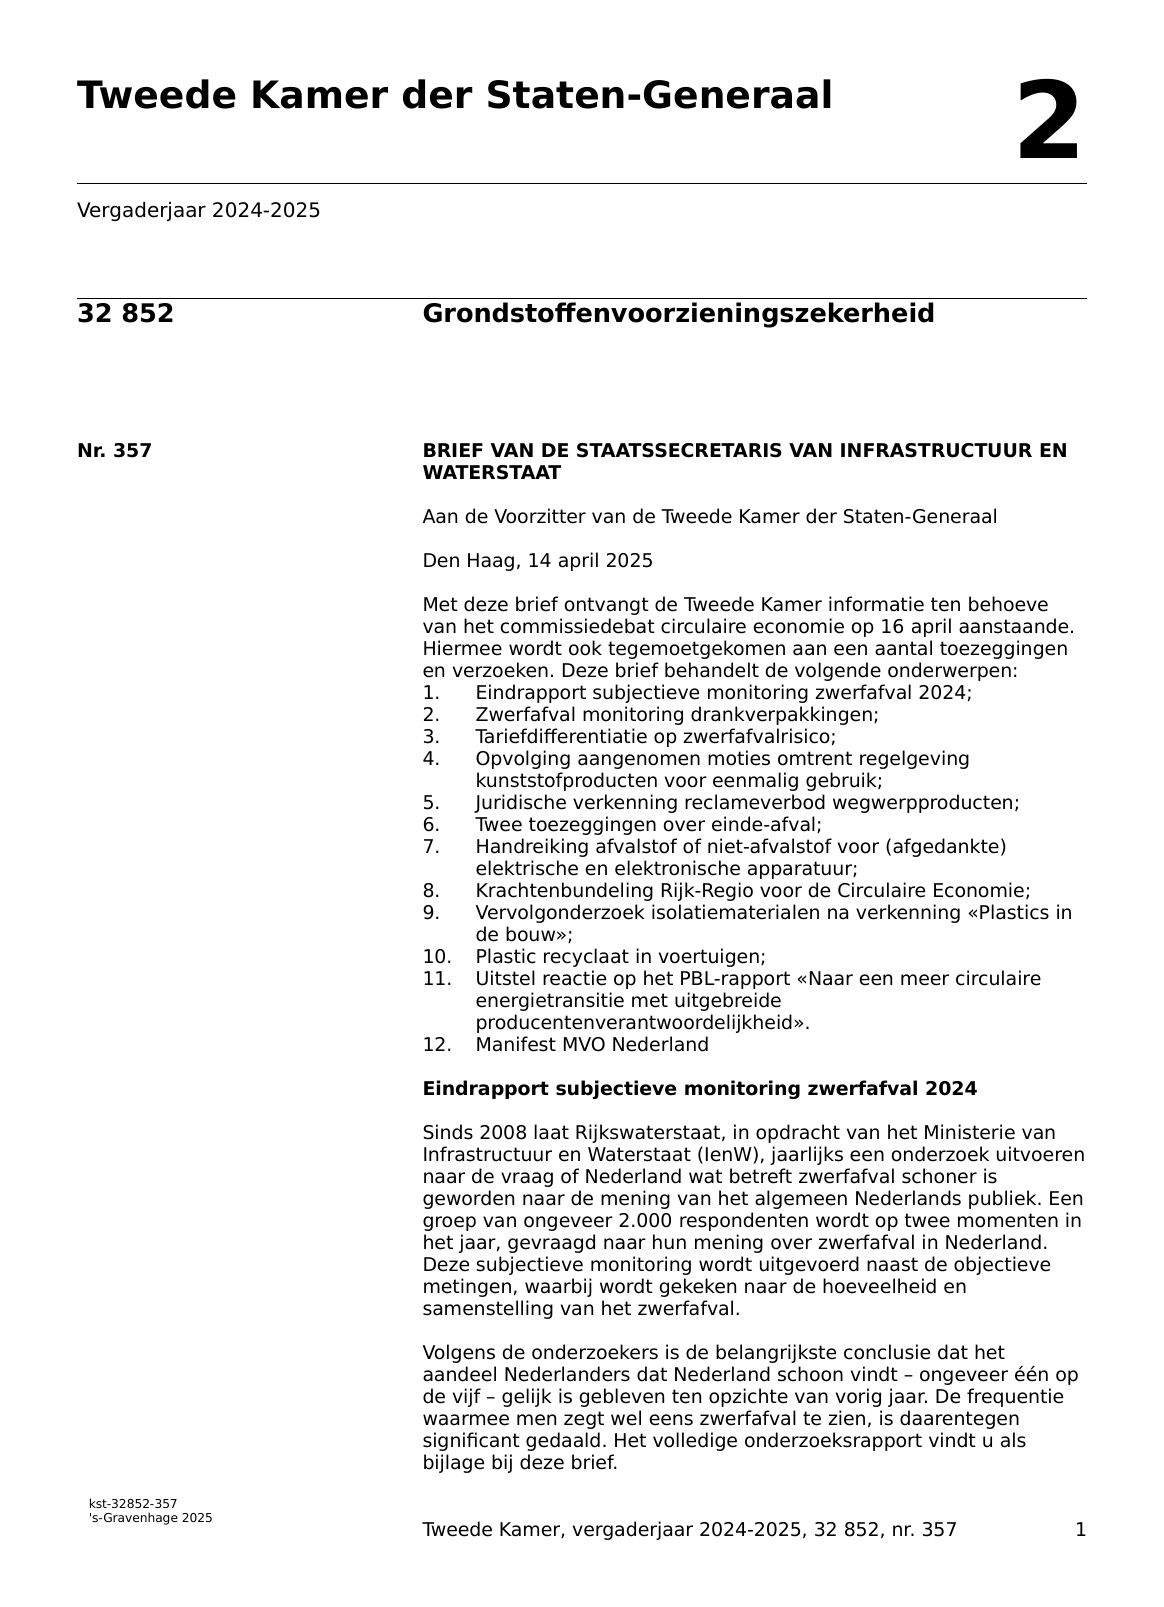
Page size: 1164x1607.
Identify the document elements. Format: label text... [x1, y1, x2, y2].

text Met deze brief ontvangt de Tweede Kamer informatie ten behoeve van het commissiedebat circulaire economie op 16 april aanstaande. Hiermee wordt ook tegemoetgekomen aan een aantal toezeggingen en verzoeken. Deze brief behandelt de volgende onderwerpen: [422, 594, 1087, 682]
text Volgens de onderzoekers is de belangrijkste conclusie dat het aandeel Nederlanders dat Nederland schoon vindt – ongeveer één op de vijf – gelijk is gebleven ten opzichte van vorig jaar. De frequentie waarmee men zegt wel eens zwerfafval te zien, is daarentegen significant gedaald. Het volledige onderzoeksrapport vindt u als bijlage bij deze brief. [422, 1342, 1087, 1474]
text 6. Twee toezeggingen over einde-afval; [422, 814, 1087, 836]
text 5. Juridische verkenning reclameverbod wegwerpproducten; [422, 792, 1087, 814]
text 9. Vervolgonderzoek isolatiematerialen na verkenning «Plastics in de bouw»; [422, 902, 1087, 946]
text 12. Manifest MVO Nederland [422, 1034, 1087, 1056]
text 11. Uitstel reactie op het PBL-rapport «Naar een meer circulaire energietransitie met uitgebreide producentenverantwoordelijkheid». [422, 968, 1087, 1034]
text 3. Tariefdifferentiatie op zwerfafvalrisico; [422, 726, 1087, 748]
text Den Haag, 14 april 2025 [422, 550, 1087, 572]
text 7. Handreiking afvalstof of niet-afvalstof voor (afgedankte) elektrische en elektronische apparatuur; [422, 836, 1087, 880]
text 10. Plastic recyclaat in voertuigen; [422, 946, 1087, 968]
table_cell Vergaderjaar 2024-2025 [77, 184, 1087, 298]
subtitle Nr. 357 BRIEF VAN DE STAATSSECRETARIS VAN INFRASTRUCTUUR EN WATERSTAAT [77, 440, 1087, 484]
text Sinds 2008 laat Rijkswaterstaat, in opdracht van het Ministerie van Infrastructuur en Waterstaat (IenW), jaarlijks een onderzoek uitvoeren naar de vraag of Nederland wat betreft zwerfafval schoner is geworden naar de mening van het algemeen Nederlands publiek. Een groep van ongeveer 2.000 respondenten wordt op twee momenten in het jaar, gevraagd naar hun mening over zwerfafval in Nederland. Deze subjectieve monitoring wordt uitgevoerd naast de objectieve metingen, waarbij wordt gekeken naar de hoeveelheid en samenstelling van het zwerfafval. [422, 1122, 1087, 1320]
table_header 2 [886, 59, 1087, 183]
text 2. Zwerfafval monitoring drankverpakkingen; [422, 704, 1087, 726]
text Aan de Voorzitter van de Tweede Kamer der Staten-Generaal [422, 506, 1087, 528]
text 's-Gravenhage 2025 [88, 1511, 323, 1525]
subtitle Eindrapport subjectieve monitoring zwerfafval 2024 [422, 1078, 1087, 1100]
text kst-32852-357 [88, 1497, 323, 1511]
table_header Tweede Kamer der Staten-Generaal [77, 59, 886, 183]
text 4. Opvolging aangenomen moties omtrent regelgeving kunststofproducten voor eenmalig gebruik; [422, 748, 1087, 792]
text 1. Eindrapport subjectieve monitoring zwerfafval 2024; [422, 682, 1087, 704]
text 8. Krachtenbundeling Rijk-Regio voor de Circulaire Economie; [422, 880, 1087, 902]
subtitle 32 852 Grondstoffenvoorzieningszekerheid [77, 299, 1087, 329]
